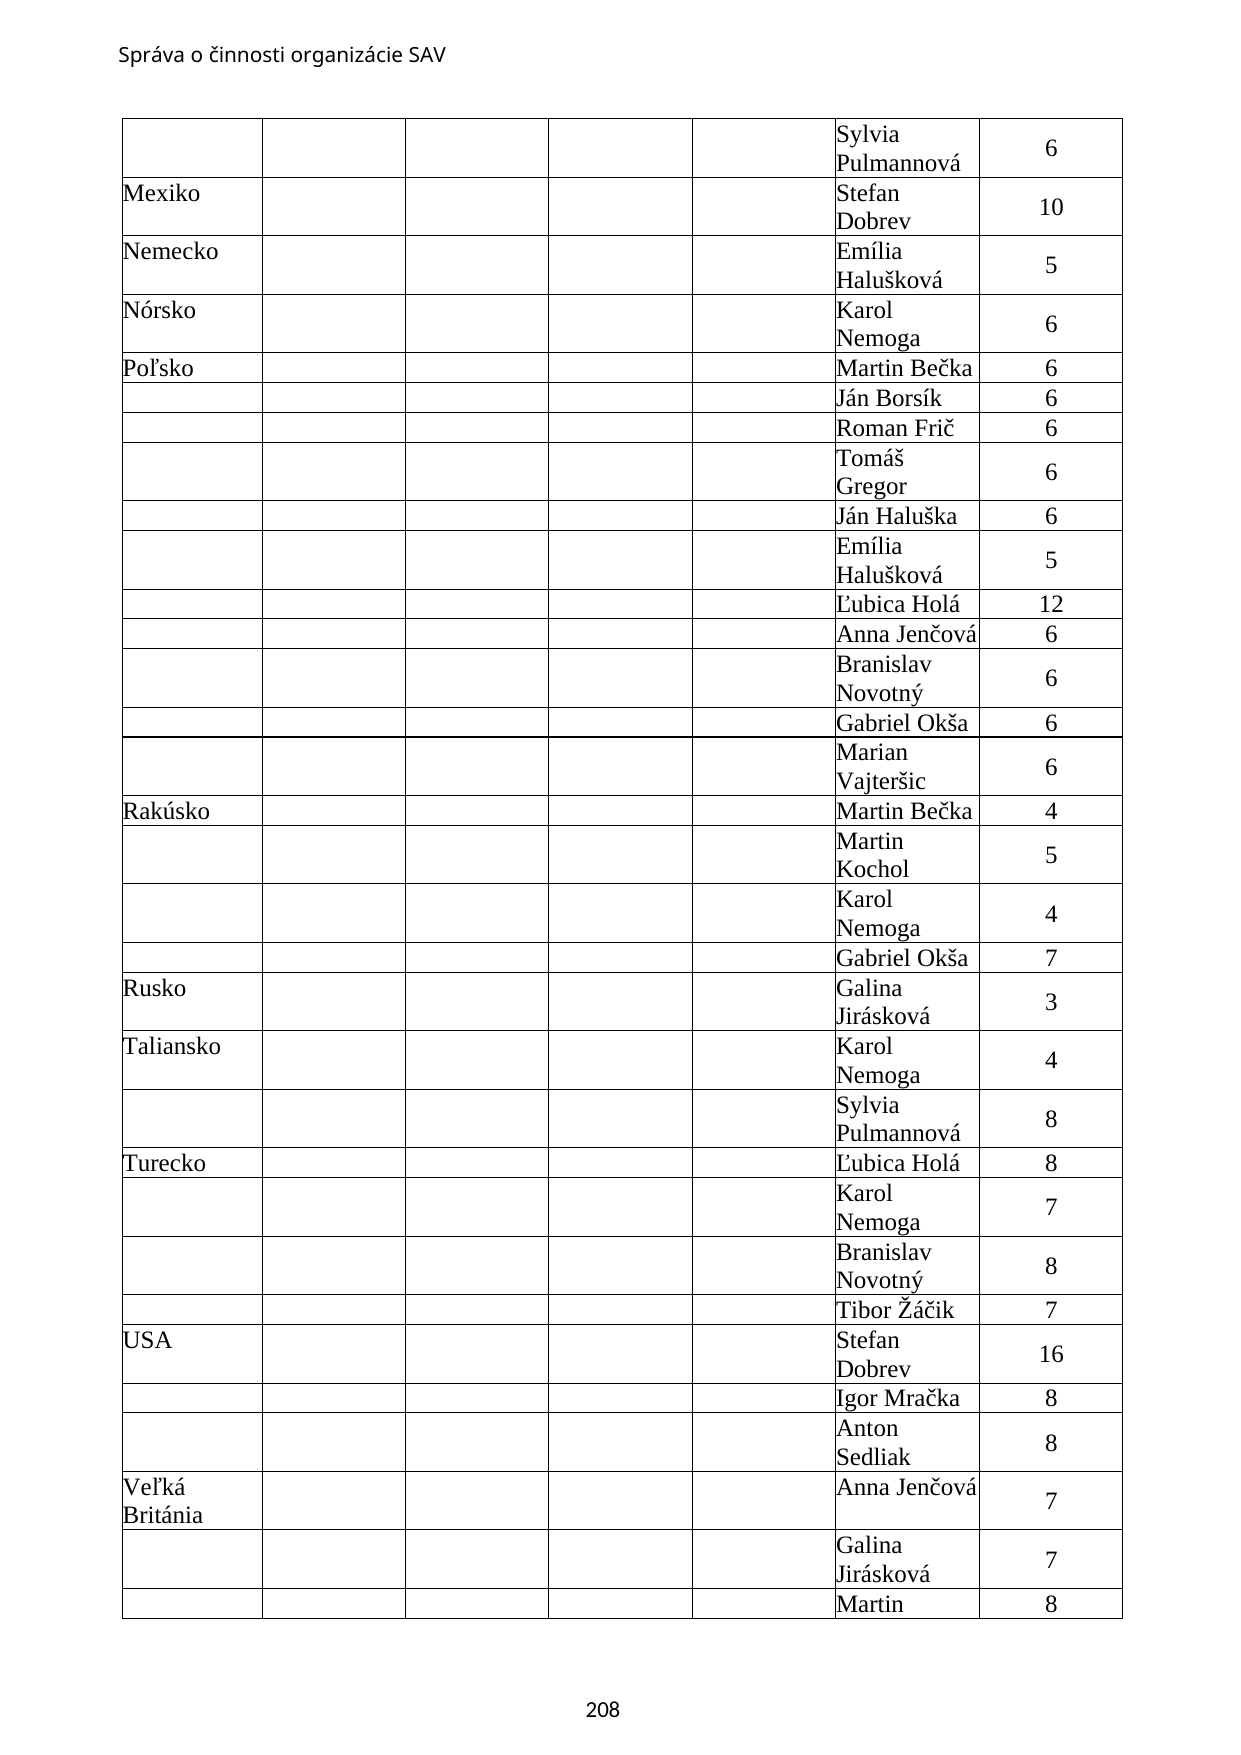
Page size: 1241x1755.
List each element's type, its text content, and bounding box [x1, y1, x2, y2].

table_cell [123, 1413, 262, 1471]
table_cell [406, 738, 548, 795]
table_cell [693, 1031, 835, 1089]
table_cell 7 [980, 1530, 1122, 1588]
table_cell [549, 119, 692, 177]
table_cell [123, 590, 262, 618]
table_cell [693, 295, 835, 352]
table_cell [549, 738, 692, 795]
table_cell [693, 1237, 835, 1294]
table_cell [549, 973, 692, 1030]
table_cell [263, 1413, 405, 1471]
table_cell [123, 1384, 262, 1412]
table_cell [406, 1589, 548, 1618]
table_cell [123, 826, 262, 883]
table_cell [693, 383, 835, 412]
table_cell [406, 413, 548, 442]
table_cell Martin [836, 1589, 979, 1618]
table_cell Anton Sedliak [836, 1413, 979, 1471]
table_cell [693, 708, 835, 736]
table_cell Marian Vajteršic [836, 738, 979, 795]
table_cell Anna Jenčová [836, 1472, 979, 1529]
table_cell [123, 383, 262, 412]
table_cell [693, 826, 835, 883]
table_cell [549, 649, 692, 707]
table_cell [123, 1090, 262, 1147]
table_cell Sylvia Pulmannová [836, 1090, 979, 1147]
table_cell [693, 590, 835, 618]
table_cell [263, 738, 405, 795]
table_cell Stefan Dobrev [836, 178, 979, 235]
table_cell Karol Nemoga [836, 1178, 979, 1236]
table_cell [406, 619, 548, 648]
table_cell [549, 1384, 692, 1412]
table_cell [263, 353, 405, 382]
table_cell [123, 619, 262, 648]
table_cell Poľsko [123, 353, 262, 382]
table_cell [123, 1237, 262, 1294]
table_cell [406, 531, 548, 588]
table_cell 7 [980, 1472, 1122, 1529]
table_cell [693, 531, 835, 588]
table_cell [406, 590, 548, 618]
table_cell [549, 619, 692, 648]
table_cell Tibor Žáčik [836, 1295, 979, 1324]
table_cell [263, 1530, 405, 1588]
table_cell [693, 1295, 835, 1324]
table_cell 8 [980, 1413, 1122, 1471]
table_cell [406, 649, 548, 707]
table_cell [549, 501, 692, 530]
table_cell Anna Jenčová [836, 619, 979, 648]
table_cell [693, 1384, 835, 1412]
table_cell USA [123, 1325, 262, 1382]
table_cell Ľubica Holá [836, 590, 979, 618]
table_cell Ján Haluška [836, 501, 979, 530]
table_cell Nemecko [123, 236, 262, 294]
table_cell 6 [980, 443, 1122, 500]
table_cell [549, 884, 692, 942]
table_cell 4 [980, 1031, 1122, 1089]
table_cell [693, 353, 835, 382]
table_cell [263, 826, 405, 883]
table_cell Roman Frič [836, 413, 979, 442]
table_cell [549, 178, 692, 235]
table_cell [406, 1090, 548, 1147]
table_cell 6 [980, 119, 1122, 177]
table_cell [693, 236, 835, 294]
table_cell 6 [980, 383, 1122, 412]
table_cell Martin Kochol [836, 826, 979, 883]
table_cell [263, 1090, 405, 1147]
table_cell [123, 413, 262, 442]
table_cell Tomáš Gregor [836, 443, 979, 500]
table_cell [549, 1031, 692, 1089]
table_cell 4 [980, 796, 1122, 825]
table_cell 7 [980, 1295, 1122, 1324]
table_cell [549, 413, 692, 442]
table_cell [693, 619, 835, 648]
table_cell [406, 383, 548, 412]
table_cell [693, 501, 835, 530]
table_cell [693, 1148, 835, 1177]
table_cell [549, 1589, 692, 1618]
table_cell Ľubica Holá [836, 1148, 979, 1177]
table_cell [406, 119, 548, 177]
table_cell [406, 943, 548, 972]
table_cell [123, 501, 262, 530]
table_cell [549, 1148, 692, 1177]
table_cell [263, 1031, 405, 1089]
table_cell Sylvia Pulmannová [836, 119, 979, 177]
table_cell Branislav Novotný [836, 649, 979, 707]
table_cell [693, 1472, 835, 1529]
table_cell [263, 619, 405, 648]
table_cell [549, 383, 692, 412]
table_cell 3 [980, 973, 1122, 1030]
table_cell 8 [980, 1090, 1122, 1147]
table_cell 12 [980, 590, 1122, 618]
table_cell 5 [980, 826, 1122, 883]
table_cell [549, 295, 692, 352]
table_cell [123, 1530, 262, 1588]
table_cell [406, 1148, 548, 1177]
table_cell [263, 1472, 405, 1529]
table_cell [123, 943, 262, 972]
table_cell [693, 1589, 835, 1618]
table_cell [406, 1295, 548, 1324]
table_cell [263, 590, 405, 618]
table_cell 6 [980, 708, 1122, 736]
table_cell [406, 1472, 548, 1529]
table_cell [263, 1178, 405, 1236]
table_cell [549, 1530, 692, 1588]
table_cell [123, 738, 262, 795]
table_cell [263, 1325, 405, 1382]
table_cell 5 [980, 236, 1122, 294]
table_cell [263, 383, 405, 412]
table_cell 8 [980, 1589, 1122, 1618]
table_cell [263, 443, 405, 500]
table_cell [263, 973, 405, 1030]
table_cell [406, 1413, 548, 1471]
table_cell Rusko [123, 973, 262, 1030]
table_cell [406, 501, 548, 530]
table_cell [406, 884, 548, 942]
table_cell [123, 708, 262, 736]
table_cell [263, 796, 405, 825]
table_cell [406, 1384, 548, 1412]
table_cell 16 [980, 1325, 1122, 1382]
table_cell 7 [980, 1178, 1122, 1236]
table_cell [263, 1148, 405, 1177]
table_cell [549, 1237, 692, 1294]
table_cell Taliansko [123, 1031, 262, 1089]
table_cell 6 [980, 501, 1122, 530]
table_cell [693, 1325, 835, 1382]
table_cell Turecko [123, 1148, 262, 1177]
table_cell [406, 1325, 548, 1382]
table_cell [406, 1178, 548, 1236]
table_cell [549, 1178, 692, 1236]
table_cell [406, 178, 548, 235]
table_cell Stefan Dobrev [836, 1325, 979, 1382]
table_cell [123, 649, 262, 707]
table_cell 10 [980, 178, 1122, 235]
table_cell [123, 531, 262, 588]
table_cell [549, 1295, 692, 1324]
table_cell [263, 236, 405, 294]
table_cell [549, 796, 692, 825]
table_cell [693, 178, 835, 235]
table_cell 8 [980, 1148, 1122, 1177]
table_cell [123, 1295, 262, 1324]
table_cell [406, 1237, 548, 1294]
table_cell [693, 796, 835, 825]
table_cell [263, 178, 405, 235]
table_cell [263, 295, 405, 352]
table_cell [406, 796, 548, 825]
table_cell [123, 119, 262, 177]
table_cell [263, 884, 405, 942]
table_cell [693, 884, 835, 942]
table_cell 7 [980, 943, 1122, 972]
table_cell [693, 649, 835, 707]
table_cell [693, 443, 835, 500]
table_cell 8 [980, 1237, 1122, 1294]
table_cell [123, 1589, 262, 1618]
table_cell [549, 443, 692, 500]
table_cell Martin Bečka [836, 796, 979, 825]
table_cell [406, 708, 548, 736]
table_cell 5 [980, 531, 1122, 588]
table_cell [406, 236, 548, 294]
table_cell [406, 1031, 548, 1089]
table_cell Gabriel Okša [836, 708, 979, 736]
table_cell Ján Borsík [836, 383, 979, 412]
table_cell [549, 1090, 692, 1147]
table_cell [693, 973, 835, 1030]
table_cell [406, 1530, 548, 1588]
table_cell 8 [980, 1384, 1122, 1412]
table_cell [693, 943, 835, 972]
table_cell [263, 1589, 405, 1618]
table_cell [263, 708, 405, 736]
table_cell [549, 531, 692, 588]
table_cell [693, 1530, 835, 1588]
table_cell Veľká Británia [123, 1472, 262, 1529]
table_cell 6 [980, 619, 1122, 648]
table_cell Galina Jirásková [836, 1530, 979, 1588]
table_cell 6 [980, 353, 1122, 382]
table_cell [123, 1178, 262, 1236]
table_cell [263, 649, 405, 707]
table_cell [263, 1237, 405, 1294]
table_cell [549, 1413, 692, 1471]
table_cell [406, 973, 548, 1030]
table_cell [263, 943, 405, 972]
table_cell Rakúsko [123, 796, 262, 825]
table_cell [406, 826, 548, 883]
table_cell [693, 1090, 835, 1147]
table_cell 4 [980, 884, 1122, 942]
table_cell Igor Mračka [836, 1384, 979, 1412]
table_cell [263, 1295, 405, 1324]
table_cell 6 [980, 649, 1122, 707]
table_cell [549, 1472, 692, 1529]
table_cell Emília Halušková [836, 236, 979, 294]
table_cell Nórsko [123, 295, 262, 352]
table_cell [123, 443, 262, 500]
table_cell Karol Nemoga [836, 1031, 979, 1089]
table_cell [693, 413, 835, 442]
table_cell 6 [980, 295, 1122, 352]
table_cell Emília Halušková [836, 531, 979, 588]
table_cell [549, 1325, 692, 1382]
table_cell [693, 119, 835, 177]
table_cell Branislav Novotný [836, 1237, 979, 1294]
table_cell [263, 413, 405, 442]
table_cell Galina Jirásková [836, 973, 979, 1030]
table_cell [263, 119, 405, 177]
table_cell Martin Bečka [836, 353, 979, 382]
table_cell [693, 1178, 835, 1236]
table_cell [549, 943, 692, 972]
table_cell [406, 353, 548, 382]
table_cell [123, 884, 262, 942]
table_cell [549, 353, 692, 382]
table_cell [693, 1413, 835, 1471]
table_cell [406, 443, 548, 500]
table_cell [693, 738, 835, 795]
table_cell [263, 501, 405, 530]
table_cell Mexiko [123, 178, 262, 235]
table_cell [263, 1384, 405, 1412]
table_cell Gabriel Okša [836, 943, 979, 972]
table_cell Karol Nemoga [836, 884, 979, 942]
table_cell [406, 295, 548, 352]
table_cell [549, 826, 692, 883]
table_cell 6 [980, 738, 1122, 795]
table_cell 6 [980, 413, 1122, 442]
table_cell [549, 590, 692, 618]
table_cell [549, 708, 692, 736]
table_cell [549, 236, 692, 294]
table_cell Karol Nemoga [836, 295, 979, 352]
table_cell [263, 531, 405, 588]
